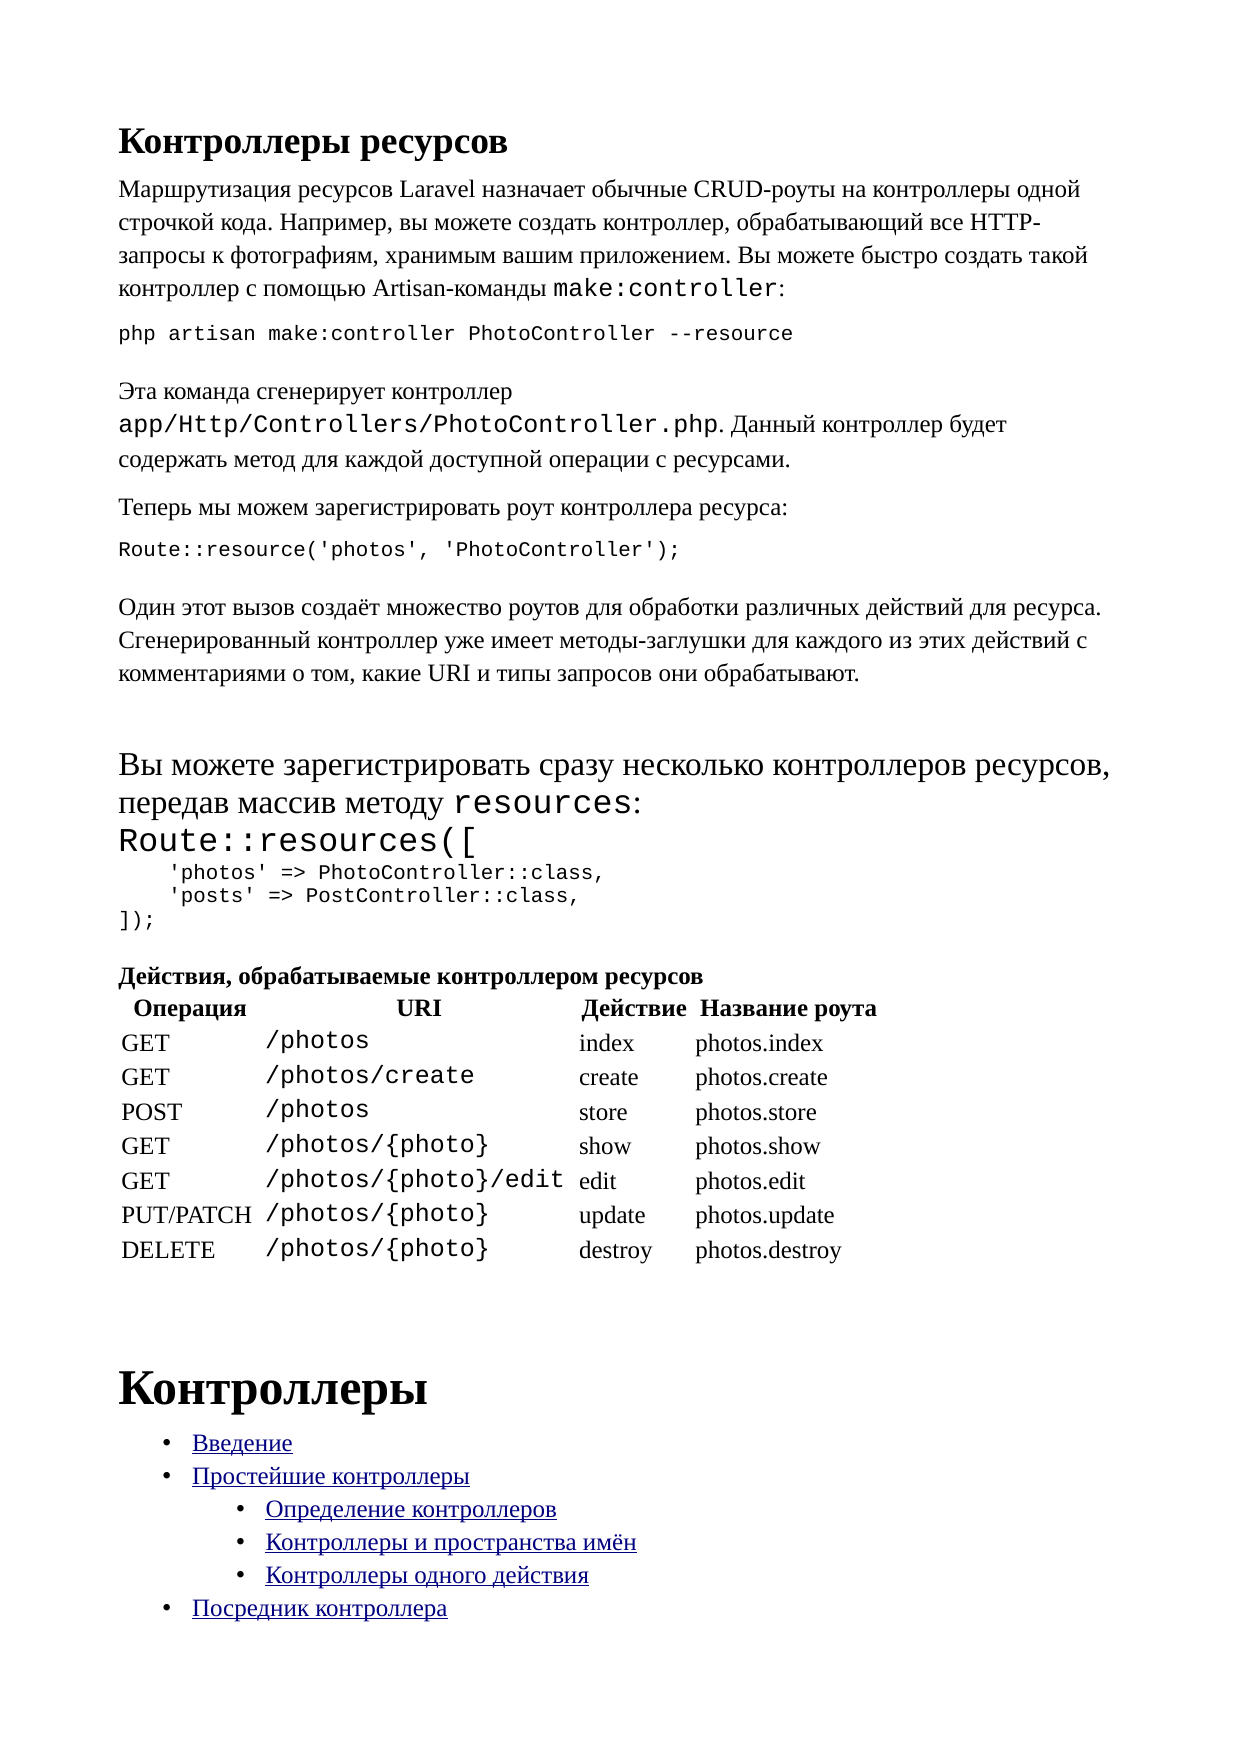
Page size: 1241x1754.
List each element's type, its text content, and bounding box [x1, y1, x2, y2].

table_header Название роута [692, 990, 885, 1025]
text Route::resources([ [118, 824, 1122, 862]
table_cell PUT/PATCH [118, 1198, 262, 1232]
table_cell GET [118, 1025, 262, 1059]
list Простейшие контроллеры [162, 1461, 1122, 1490]
table_cell destroy [576, 1232, 692, 1267]
table_cell show [576, 1129, 692, 1163]
table_header Действие [576, 990, 692, 1025]
table_cell DELETE [118, 1232, 262, 1267]
table_cell store [576, 1094, 692, 1128]
text php artisan make:controller PhotoController --resource [118, 323, 1122, 346]
table_cell index [576, 1025, 692, 1059]
table_cell create [576, 1059, 692, 1094]
table_cell photos.show [692, 1129, 885, 1163]
table_cell photos.index [692, 1025, 885, 1059]
table_cell update [576, 1198, 692, 1232]
table_header Операция [118, 990, 262, 1025]
list Определение контроллеров [236, 1494, 1122, 1523]
table_cell photos.create [692, 1059, 885, 1094]
table_cell /photos/{photo} [262, 1198, 576, 1232]
text ]); [118, 909, 1122, 933]
table_cell /photos/{photo}/edit [262, 1163, 576, 1198]
table_cell /photos/create [262, 1059, 576, 1094]
subtitle Контроллеры [118, 1358, 1122, 1415]
text Маршрутизация ресурсов Laravel назначает обычные CRUD-роуты на контроллеры одной строчкой кода. Например, вы можете создать контроллер, обрабатывающий все HTTP-запросы к фотографиям, хранимым вашим приложением. Вы можете быстро создать такой контроллер с помощью Artisan-команды make:controller: [118, 174, 1122, 304]
text Вы можете зарегистрировать сразу несколько контроллеров ресурсов, передав массив методу resources: [118, 706, 1122, 824]
subtitle Контроллеры ресурсов [118, 118, 1122, 161]
table_cell /photos/{photo} [262, 1232, 576, 1267]
text Теперь мы можем зарегистрировать роут контроллера ресурса: [118, 492, 1122, 520]
table_cell GET [118, 1129, 262, 1163]
table_cell POST [118, 1094, 262, 1128]
list Введение [162, 1428, 1122, 1457]
table_cell GET [118, 1163, 262, 1198]
text Эта команда сгенерирует контроллер app/Http/Controllers/PhotoController.php. Данный контроллер будет содержать метод для каждой доступной операции с ресурсами. [118, 376, 1122, 473]
table_cell GET [118, 1059, 262, 1094]
list Контроллеры одного действия [236, 1560, 1122, 1589]
list Контроллеры и пространства имён [236, 1527, 1122, 1556]
table_cell photos.update [692, 1198, 885, 1232]
list Посредник контроллера [162, 1593, 1122, 1622]
table_cell photos.store [692, 1094, 885, 1128]
table_cell photos.destroy [692, 1232, 885, 1267]
text 'photos' => PhotoController::class, [118, 862, 1122, 885]
text Один этот вызов создаёт множество роутов для обработки различных действий для ресурса. Сгенерированный контроллер уже имеет методы-заглушки для каждого из этих действий с комментариями о том, какие URI и типы запросов они обрабатывают. [118, 592, 1122, 687]
subtitle Действия, обрабатываемые контроллером ресурсов [118, 961, 1122, 990]
table_header URI [262, 990, 576, 1025]
text 'posts' => PostController::class, [118, 885, 1122, 909]
text Route::resource('photos', 'PhotoController'); [118, 539, 1122, 563]
table_cell edit [576, 1163, 692, 1198]
table_cell /photos/{photo} [262, 1129, 576, 1163]
table_cell /photos [262, 1025, 576, 1059]
table_cell photos.edit [692, 1163, 885, 1198]
table_cell /photos [262, 1094, 576, 1128]
